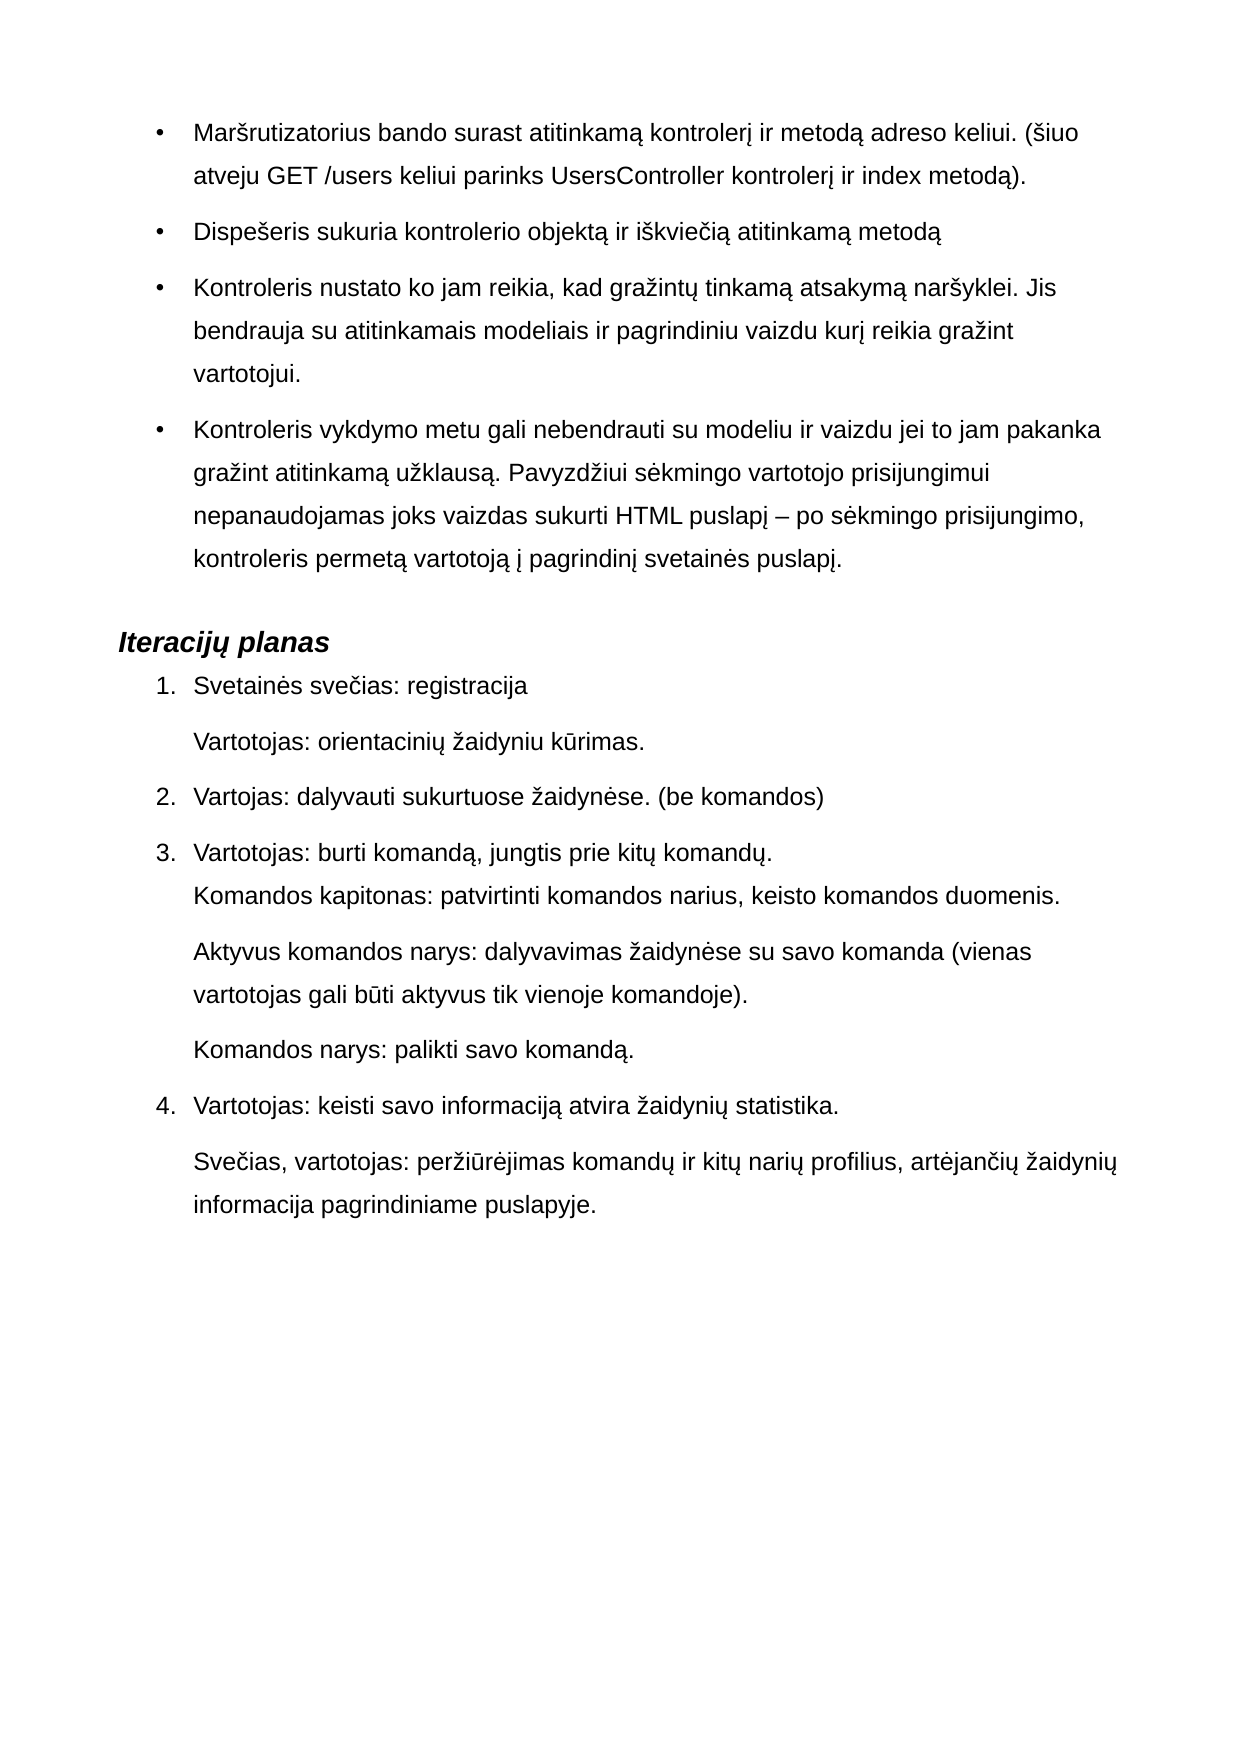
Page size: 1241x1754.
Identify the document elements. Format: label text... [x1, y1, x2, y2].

list Vartojas: dalyvauti sukurtuose žaidynėse. (be komandos) [156, 782, 1122, 811]
list Aktyvus komandos narys: dalyvavimas žaidynėse su savo komanda (vienas vartotojas gali būti aktyvus tik vienoje komandoje). [156, 936, 1122, 1008]
list Komandos narys: palikti savo komandą. [156, 1035, 1122, 1064]
list Dispešeris sukuria kontrolerio objektą ir iškviečią atitinkamą metodą [156, 217, 1122, 246]
subtitle Iteracijų planas [118, 625, 1122, 658]
list Maršrutizatorius bando surast atitinkamą kontrolerį ir metodą adreso keliui. (šiuo atveju GET /users keliui parinks UsersController kontrolerį ir index metodą). [156, 118, 1122, 190]
list Vartotojas: burti komandą, jungtis prie kitų komandų. Komandos kapitonas: patvirtinti komandos narius, keisto komandos duomenis. [156, 838, 1122, 909]
list Vartotojas: keisti savo informaciją atvira žaidynių statistika. [156, 1091, 1122, 1119]
list Svečias, vartotojas: peržiūrėjimas komandų ir kitų narių profilius, artėjančių žaidynių informacija pagrindiniame puslapyje. [156, 1146, 1122, 1218]
list Kontroleris vykdymo metu gali nebendrauti su modeliu ir vaizdu jei to jam pakanka gražint atitinkamą užklausą. Pavyzdžiui sėkmingo vartotojo prisijungimui nepanaudojamas joks vaizdas sukurti HTML puslapį – po sėkmingo prisijungimo, kontroleris permetą vartotoją į pagrindinį svetainės puslapį. [156, 415, 1122, 573]
list Vartotojas: orientacinių žaidyniu kūrimas. [156, 726, 1122, 755]
list Kontroleris nustato ko jam reikia, kad gražintų tinkamą atsakymą naršyklei. Jis bendrauja su atitinkamais modeliais ir pagrindiniu vaizdu kurį reikia gražint vartotojui. [156, 273, 1122, 388]
list Svetainės svečias: registracija [156, 671, 1122, 699]
